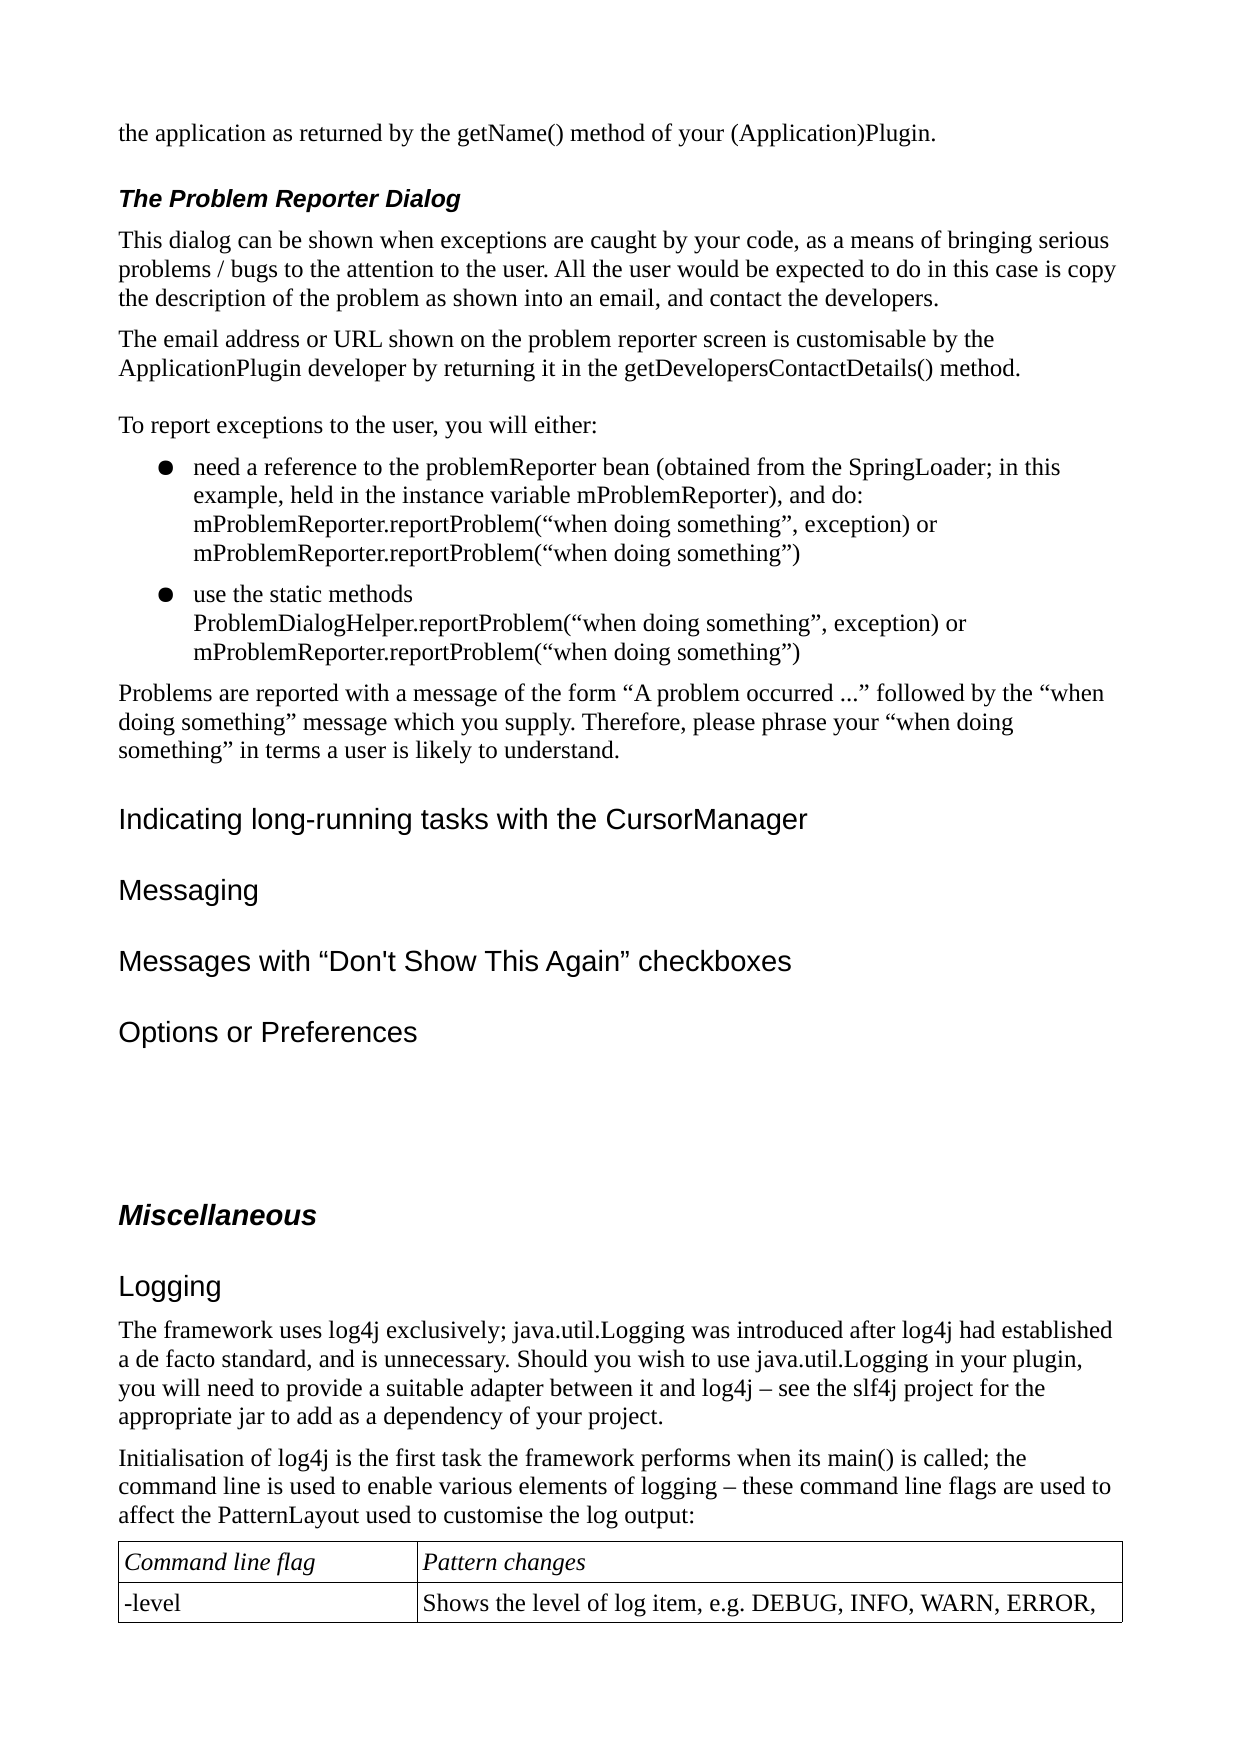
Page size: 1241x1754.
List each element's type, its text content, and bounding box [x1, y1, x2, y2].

subtitle Indicating long-running tasks with the CursorManager [118, 802, 1122, 835]
text the application as returned by the getName() method of your (Application)Plugin. [118, 118, 1122, 147]
text The email address or URL shown on the problem reporter screen is customisable by the ApplicationPlugin developer by returning it in the getDevelopersContactDetails() method. [118, 324, 1122, 382]
table_cell -level [119, 1583, 417, 1622]
text The framework uses log4j exclusively; java.util.Logging was introduced after log4j had established a de facto standard, and is unnecessary. Should you wish to use java.util.Logging in your plugin, you will need to provide a suitable adapter between it and log4j – see the slf4j project for the appropriate jar to add as a dependency of your project. [118, 1315, 1122, 1430]
list use the static methods ProblemDialogHelper.reportProblem(“when doing something”, exception) or mProblemReporter.reportProblem(“when doing something”) [156, 579, 1122, 665]
list need a reference to the problemReporter bean (obtained from the SpringLoader; in this example, held in the instance variable mProblemReporter), and do: mProblemReporter.reportProblem(“when doing something”, exception) or mProblemReporter.reportProblem(“when doing something”) [156, 452, 1122, 567]
subtitle Logging [118, 1269, 1122, 1303]
text To report exceptions to the user, you will either: [118, 410, 1122, 439]
subtitle Options or Preferences [118, 1015, 1122, 1048]
subtitle Miscellaneous [118, 1198, 1122, 1232]
table_cell Shows the level of log item, e.g. DEBUG, INFO, WARN, ERROR, [418, 1583, 1122, 1622]
table_header Pattern changes [418, 1542, 1122, 1582]
subtitle Messages with “Don't Show This Again” checkboxes [118, 944, 1122, 977]
subtitle Messaging [118, 873, 1122, 906]
text Problems are reported with a message of the form “A problem occurred ...” followed by the “when doing something” message which you supply. Therefore, please phrase your “when doing something” in terms a user is likely to understand. [118, 678, 1122, 764]
subtitle The Problem Reporter Dialog [118, 184, 1122, 213]
text This dialog can be shown when exceptions are caught by your code, as a means of bringing serious problems / bugs to the attention to the user. All the user would be expected to do in this case is copy the description of the problem as shown into an email, and contact the developers. [118, 225, 1122, 312]
table_header Command line flag [119, 1542, 417, 1582]
text Initialisation of log4j is the first task the framework performs when its main() is called; the command line is used to enable various elements of logging – these command line flags are used to affect the PatternLayout used to customise the log output: [118, 1443, 1122, 1529]
